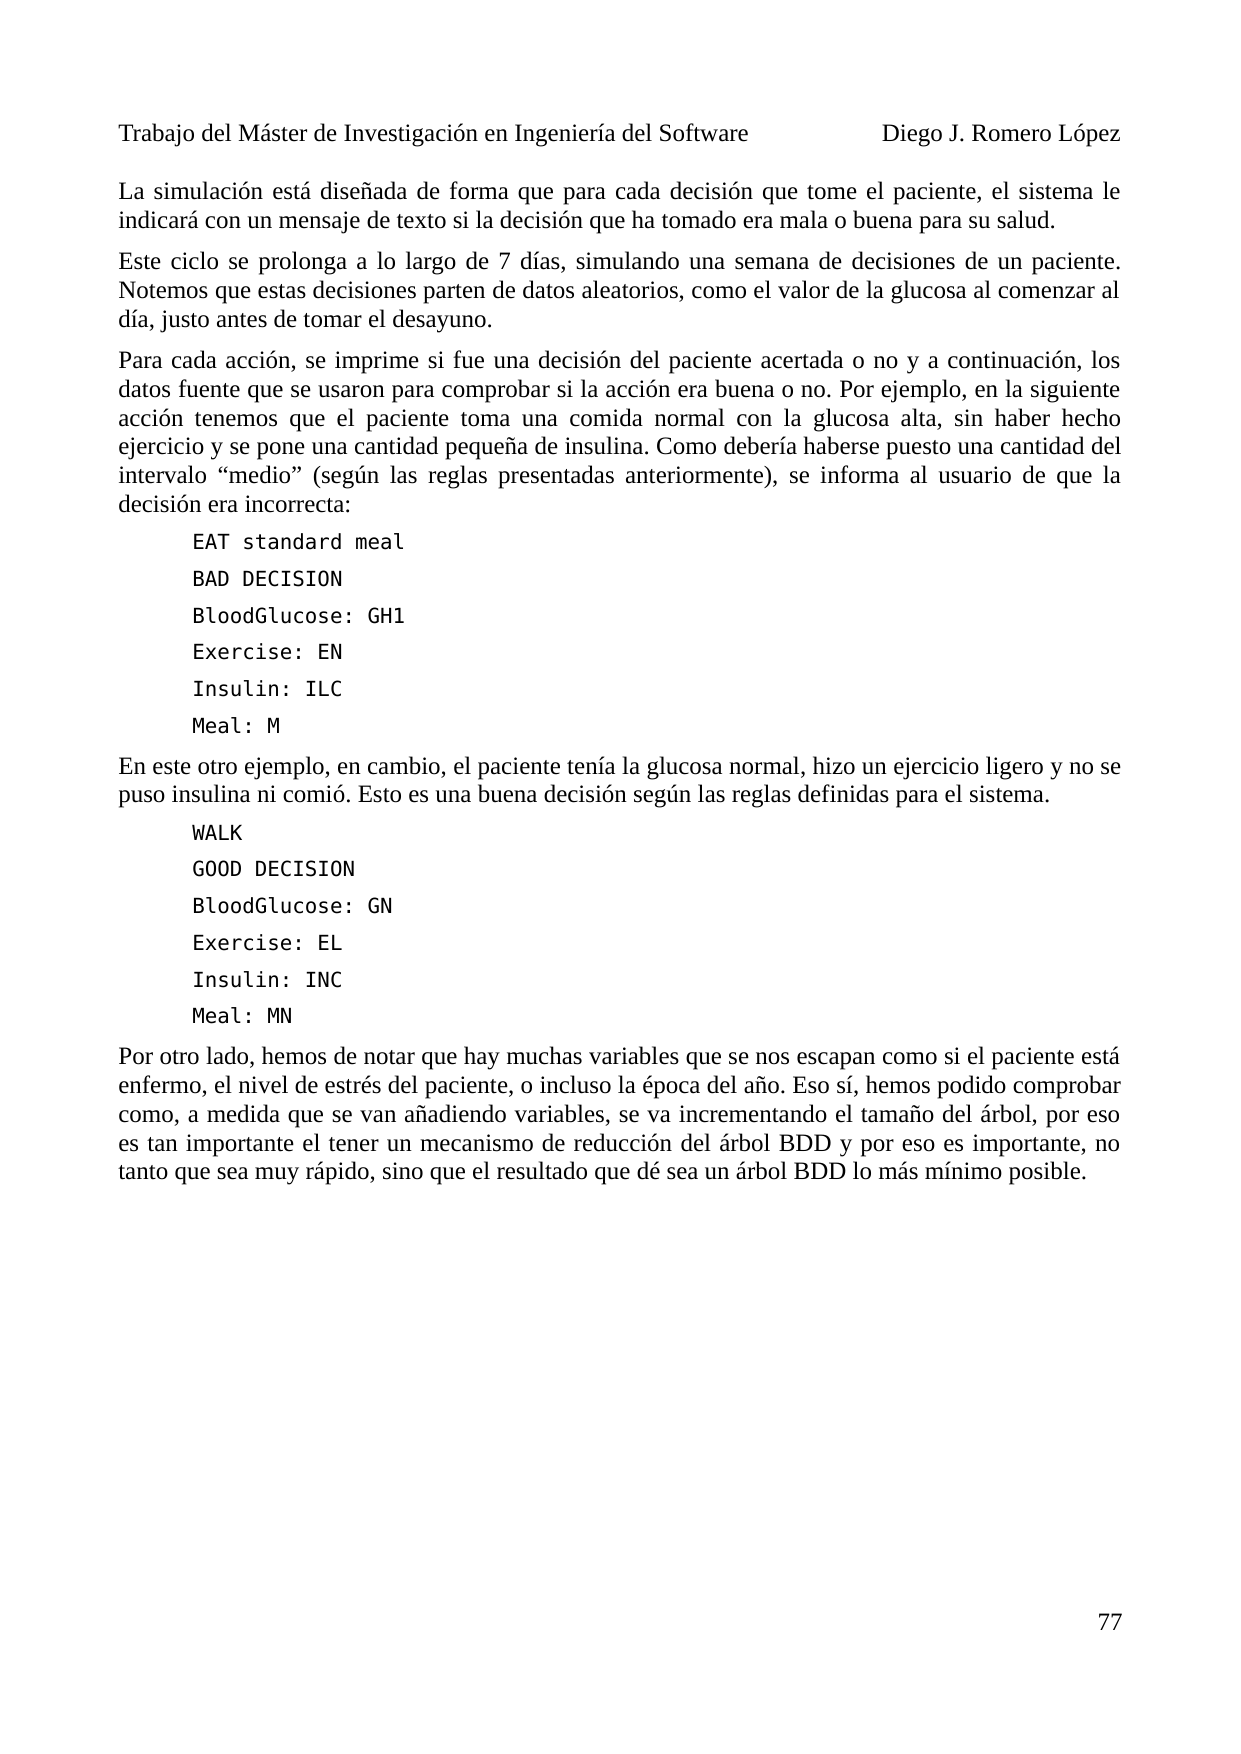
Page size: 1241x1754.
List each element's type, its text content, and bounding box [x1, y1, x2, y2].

text BloodGlucose: GN [192, 894, 1122, 918]
text WALK [192, 821, 1122, 845]
text Meal: MN [192, 1004, 1122, 1029]
text Meal: M [192, 714, 1122, 738]
text La simulación está diseñada de forma que para cada decisión que tome el paciente, el sistema le indicará con un mensaje de texto si la decisión que ha tomado era mala o buena para su salud. [118, 176, 1122, 234]
text EAT standard meal [192, 530, 1122, 554]
text Para cada acción, se imprime si fue una decisión del paciente acertada o no y a continuación, los datos fuente que se usaron para comprobar si la acción era buena o no. Por ejemplo, en la siguiente acción tenemos que el paciente toma una comida normal con la glucosa alta, sin haber hecho ejercicio y se pone una cantidad pequeña de insulina. Como debería haberse puesto una cantidad del intervalo “medio” (según las reglas presentadas anteriormente), se informa al usuario de que la decisión era incorrecta: [118, 345, 1122, 518]
text BAD DECISION [192, 567, 1122, 591]
text Insulin: ILC [192, 677, 1122, 701]
text GOOD DECISION [192, 857, 1122, 882]
text En este otro ejemplo, en cambio, el paciente tenía la glucosa normal, hizo un ejercicio ligero y no se puso insulina ni comió. Esto es una buena decisión según las reglas definidas para el sistema. [118, 751, 1122, 808]
text Por otro lado, hemos de notar que hay muchas variables que se nos escapan como si el paciente está enfermo, el nivel de estrés del paciente, o incluso la época del año. Eso sí, hemos podido comprobar como, a medida que se van añadiendo variables, se va incrementando el tamaño del árbol, por eso es tan importante el tener un mecanismo de reducción del árbol BDD y por eso es importante, no tanto que sea muy rápido, sino que el resultado que dé sea un árbol BDD lo más mínimo posible. [118, 1041, 1122, 1185]
text Exercise: EN [192, 640, 1122, 665]
text BloodGlucose: GH1 [192, 604, 1122, 628]
text Este ciclo se prolonga a lo largo de 7 días, simulando una semana de decisiones de un paciente. Notemos que estas decisiones parten de datos aleatorios, como el valor de la glucosa al comenzar al día, justo antes de tomar el desayuno. [118, 246, 1122, 333]
text Exercise: EL [192, 931, 1122, 955]
text Insulin: INC [192, 968, 1122, 992]
